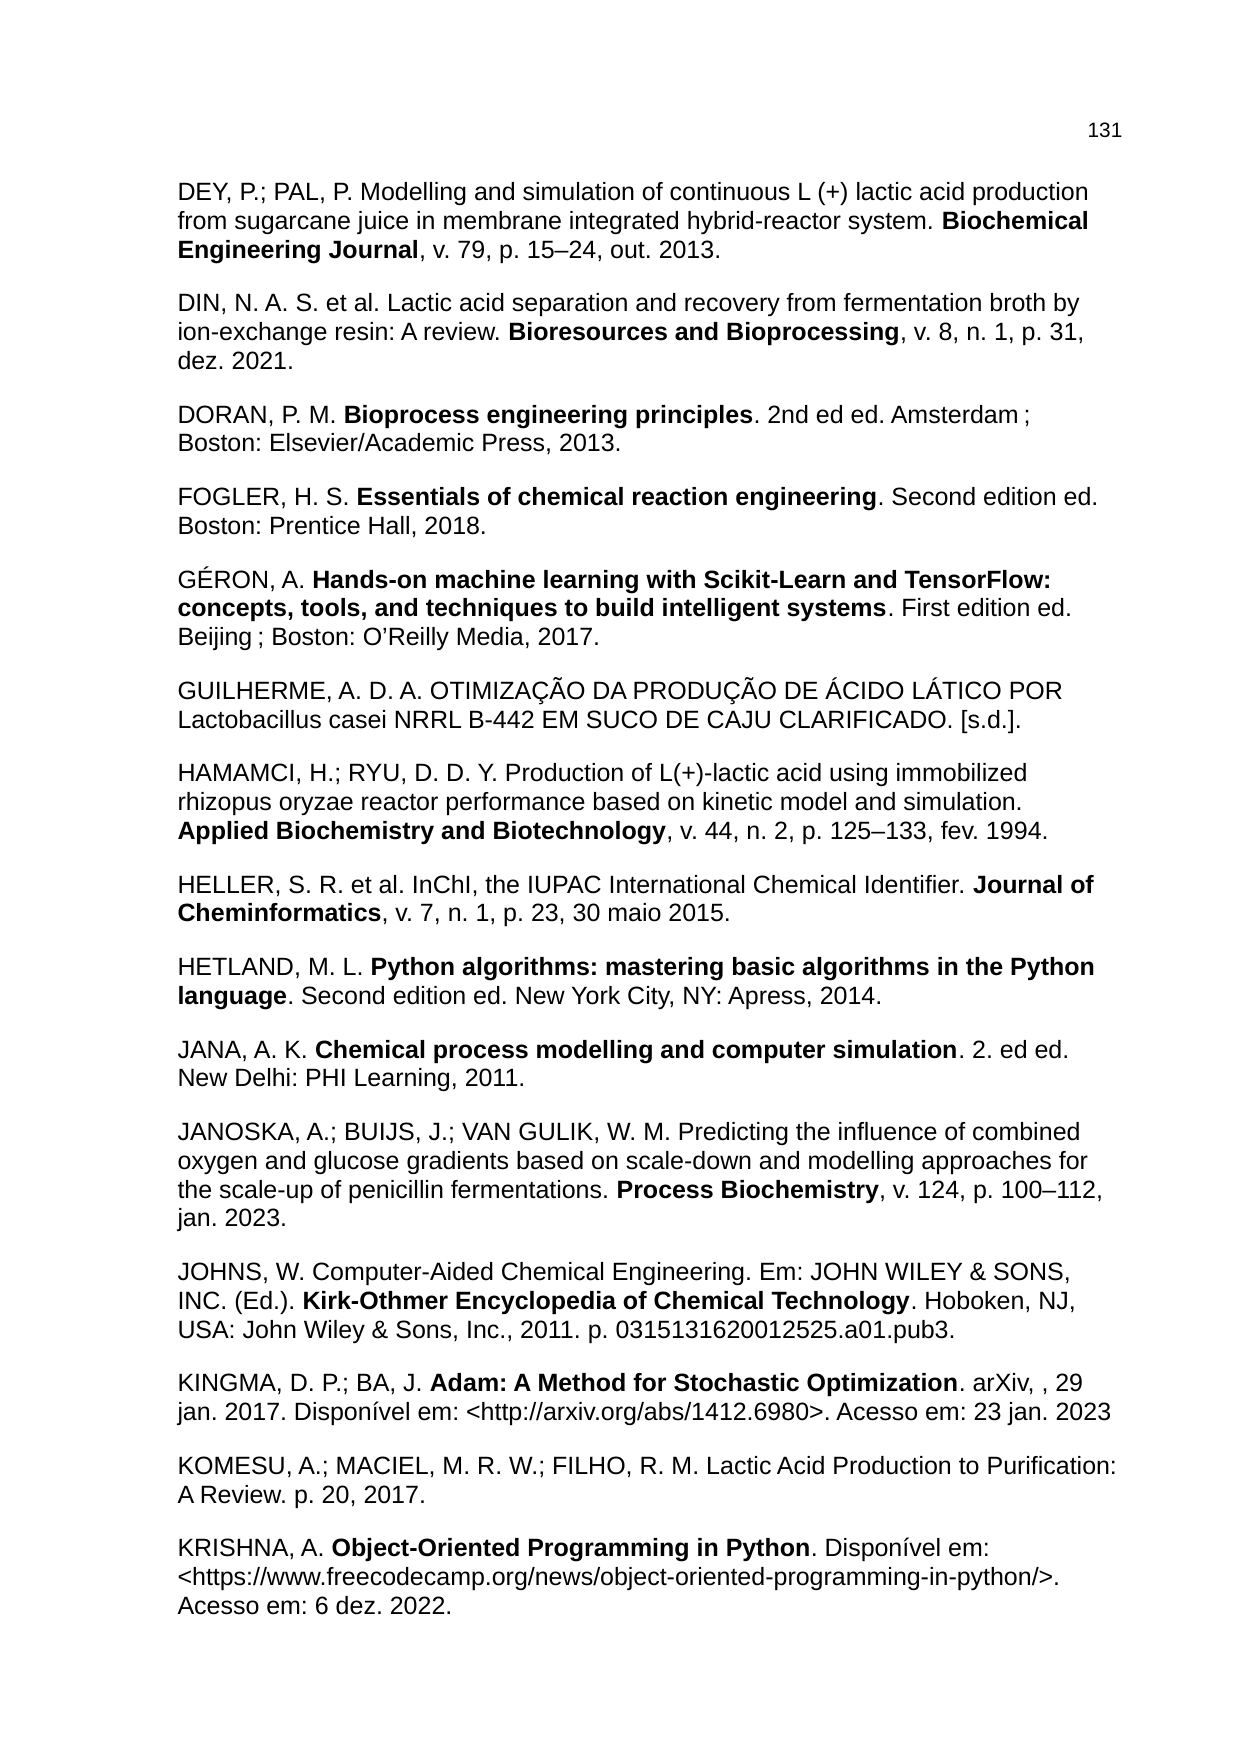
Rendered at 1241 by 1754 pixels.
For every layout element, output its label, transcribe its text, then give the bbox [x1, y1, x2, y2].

text JANOSKA, A.; BUIJS, J.; VAN GULIK, W. M. Predicting the influence of combined oxygen and glucose gradients based on scale-down and modelling approaches for the scale-up of penicillin fermentations. Process Biochemistry, v. 124, p. 100–112, jan. 2023. [177, 1117, 1122, 1232]
text KINGMA, D. P.; BA, J. Adam: A Method for Stochastic Optimization. arXiv, , 29 jan. 2017. Disponível em: <http://arxiv.org/abs/1412.6980>. Acesso em: 23 jan. 2023 [177, 1368, 1122, 1426]
text KOMESU, A.; MACIEL, M. R. W.; FILHO, R. M. Lactic Acid Production to Purification: A Review. p. 20, 2017. [177, 1451, 1122, 1508]
text KRISHNA, A. Object-Oriented Programming in Python. Disponível em: <https://www.freecodecamp.org/news/object-oriented-programming-in-python/>. Acesso em: 6 dez. 2022. [177, 1533, 1122, 1619]
text GUILHERME, A. D. A. OTIMIZAÇÃO DA PRODUÇÃO DE ÁCIDO LÁTICO POR Lactobacillus casei NRRL B-442 EM SUCO DE CAJU CLARIFICADO. [s.d.]. [177, 676, 1122, 733]
text FOGLER, H. S. Essentials of chemical reaction engineering. Second edition ed. Boston: Prentice Hall, 2018. [177, 482, 1122, 539]
text HELLER, S. R. et al. InChI, the IUPAC International Chemical Identifier. Journal of Cheminformatics, v. 7, n. 1, p. 23, 30 maio 2015. [177, 869, 1122, 927]
text DIN, N. A. S. et al. Lactic acid separation and recovery from fermentation broth by ion-exchange resin: A review. Bioresources and Bioprocessing, v. 8, n. 1, p. 31, dez. 2021. [177, 288, 1122, 374]
text JANA, A. K. Chemical process modelling and computer simulation. 2. ed ed. New Delhi: PHI Learning, 2011. [177, 1034, 1122, 1092]
text GÉRON, A. Hands-on machine learning with Scikit-Learn and TensorFlow: concepts, tools, and techniques to build intelligent systems. First edition ed. Beijing ; Boston: O’Reilly Media, 2017. [177, 564, 1122, 651]
text HETLAND, M. L. Python algorithms: mastering basic algorithms in the Python language. Second edition ed. New York City, NY: Apress, 2014. [177, 952, 1122, 1009]
text DORAN, P. M. Bioprocess engineering principles. 2nd ed ed. Amsterdam ; Boston: Elsevier/Academic Press, 2013. [177, 399, 1122, 457]
text HAMAMCI, H.; RYU, D. D. Y. Production of L(+)-lactic acid using immobilized rhizopus oryzae reactor performance based on kinetic model and simulation. Applied Biochemistry and Biotechnology, v. 44, n. 2, p. 125–133, fev. 1994. [177, 758, 1122, 844]
text JOHNS, W. Computer-Aided Chemical Engineering. Em: JOHN WILEY & SONS, INC. (Ed.). Kirk-Othmer Encyclopedia of Chemical Technology. Hoboken, NJ, USA: John Wiley & Sons, Inc., 2011. p. 0315131620012525.a01.pub3. [177, 1257, 1122, 1343]
text DEY, P.; PAL, P. Modelling and simulation of continuous L (+) lactic acid production from sugarcane juice in membrane integrated hybrid-reactor system. Biochemical Engineering Journal, v. 79, p. 15–24, out. 2013. [177, 177, 1122, 263]
